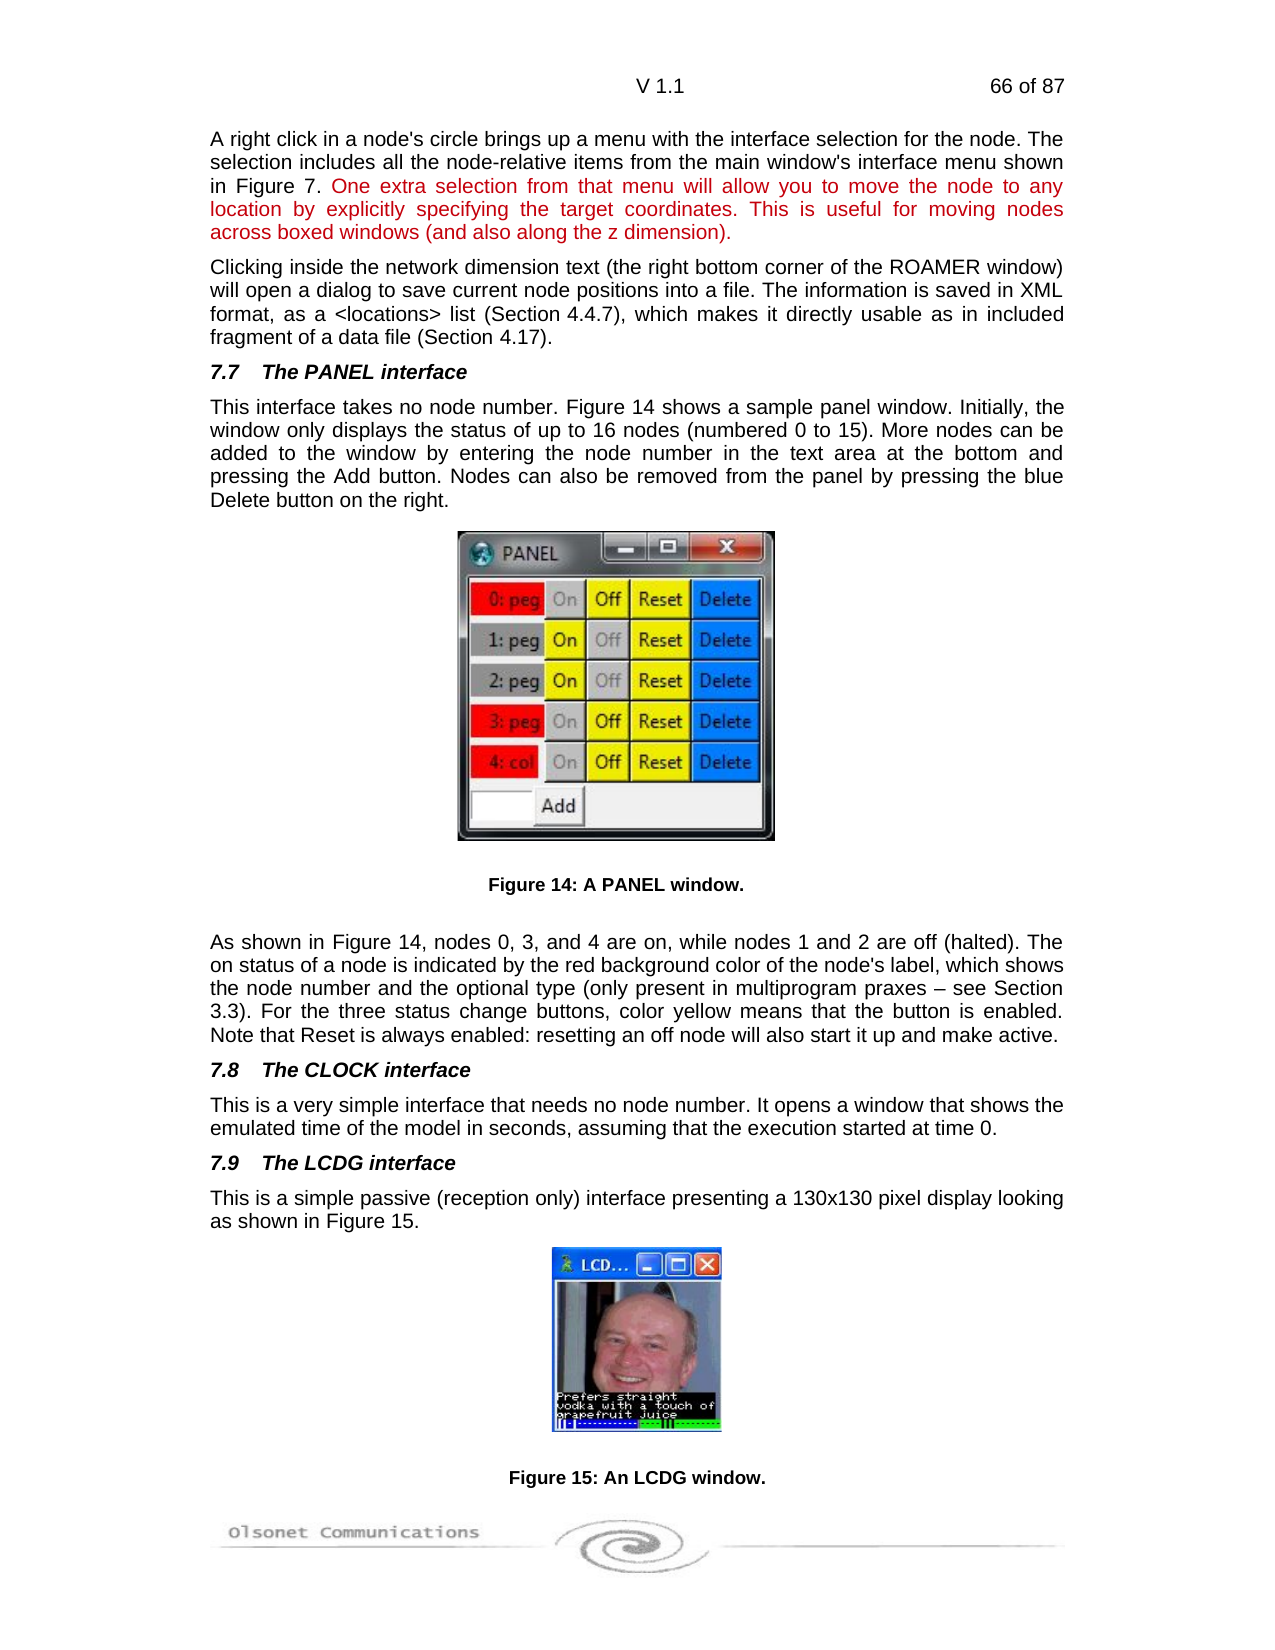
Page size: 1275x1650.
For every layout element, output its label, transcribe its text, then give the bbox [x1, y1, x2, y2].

text Clicking inside the network dimension text (the right bottom corner of the ROAMER window) will open a dialog to save current node positions into a file. The information is saved in XML format, as a <locations> list (Section 4.4.7), which makes it directly usable as in included fragment of a data file (Section 4.17). [210, 256, 1065, 348]
text As shown in Figure 14, nodes 0, 3, and 4 are on, while nodes 1 and 2 are off (halted). The on status of a node is indicated by the red background color of the node's label, which shows the node number and the optional type (only present in multiprogram praxes – see Section 3.3). For the three status change buttons, color yellow means that the button is enabled. Note that Reset is always enabled: resetting an off node will also start it up and make active. [210, 930, 1065, 1047]
text Figure 15: An LCDG window. [453, 1467, 822, 1488]
text This interface takes no node number. Figure 14 shows a sample panel window. Initially, the window only displays the status of up to 16 nodes (numbered 0 to 15). More nodes can be added to the window by entering the node number in the text area at the bottom and pressing the Add button. Nodes can also be removed from the panel by pressing the blue Delete button on the right. [210, 395, 1065, 511]
picture [551, 1247, 722, 1432]
subtitle The LCDG interface [210, 1152, 1065, 1175]
text Figure 14: A PANEL window. [445, 874, 787, 895]
text [453, 1247, 822, 1467]
picture [457, 531, 775, 841]
picture [210, 1504, 1065, 1596]
text This is a simple passive (reception only) interface presenting a 130x130 pixel display looking as shown in Figure 15. [210, 1187, 1065, 1233]
subtitle The PANEL interface [210, 360, 1065, 383]
text This is a very simple interface that needs no node number. It opens a window that shows the emulated time of the model in seconds, assuming that the execution started at time 0. [210, 1093, 1065, 1140]
text A right click in a node's circle brings up a menu with the interface selection for the node. The selection includes all the node-relative items from the main window's interface menu shown in Figure 7. One extra selection from that menu will allow you to move the node to any location by explicitly specifying the target coordinates. This is useful for moving nodes across boxed windows (and also along the z dimension). [210, 128, 1065, 244]
subtitle The CLOCK interface [210, 1058, 1065, 1082]
